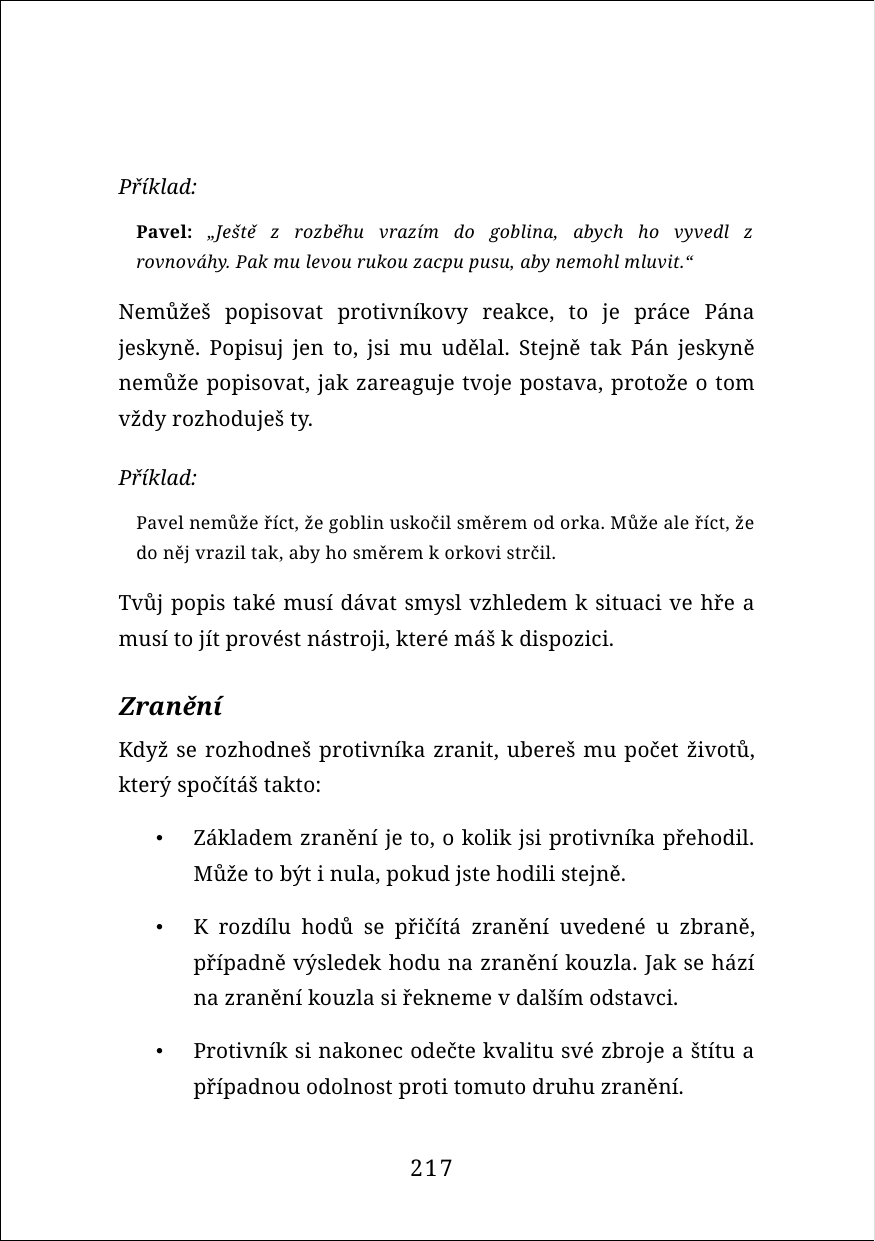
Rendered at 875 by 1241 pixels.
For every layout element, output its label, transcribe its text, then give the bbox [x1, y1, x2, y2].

text Tvůj popis také musí dávat smysl vzhledem k situaci ve hře a musí to jít provést nástroji, které máš k dispozici. [118, 588, 756, 652]
list K rozdílu hodů se přičítá zranění uvedené u zbraně, případně výsledek hodu na zranění kouzla. Jak se hází na zranění kouzla si řekneme v dalším odstavci. [156, 912, 756, 1012]
text Když se rozhodneš protivníka zranit, ubereš mu počet životů, který spočítáš takto: [118, 735, 756, 799]
text Nemůžeš popisovat protivníkovy reakce, to je práce Pána jeskyně. Popisuj jen to, jsi mu udělal. Stejně tak Pán jeskyně nemůže popisovat, jak zareaguje tvoje postava, protože o tom vždy rozhoduješ ty. [118, 297, 756, 432]
list Základem zranění je to, o kolik jsi protivníka přehodil. Může to být i nula, pokud jste hodili stejně. [156, 823, 756, 887]
text Pavel nemůže říct, že goblin uskočil směrem od orka. Může ale říct, že do něj vrazil tak, aby ho směrem k orkovi strčil. [136, 510, 756, 564]
text Příklad: [118, 463, 756, 491]
text Příklad: [118, 172, 756, 200]
subtitle Zranění [118, 689, 756, 723]
text Pavel: „Ještě z rozběhu vrazím do goblina, abych ho vyvedl z rovnováhy. Pak mu levou rukou zacpu pusu, aby nemohl mluvit.“ [136, 219, 756, 273]
list Protivník si nakonec odečte kvalitu své zbroje a štítu a případnou odolnost proti tomuto druhu zranění. [156, 1036, 756, 1100]
